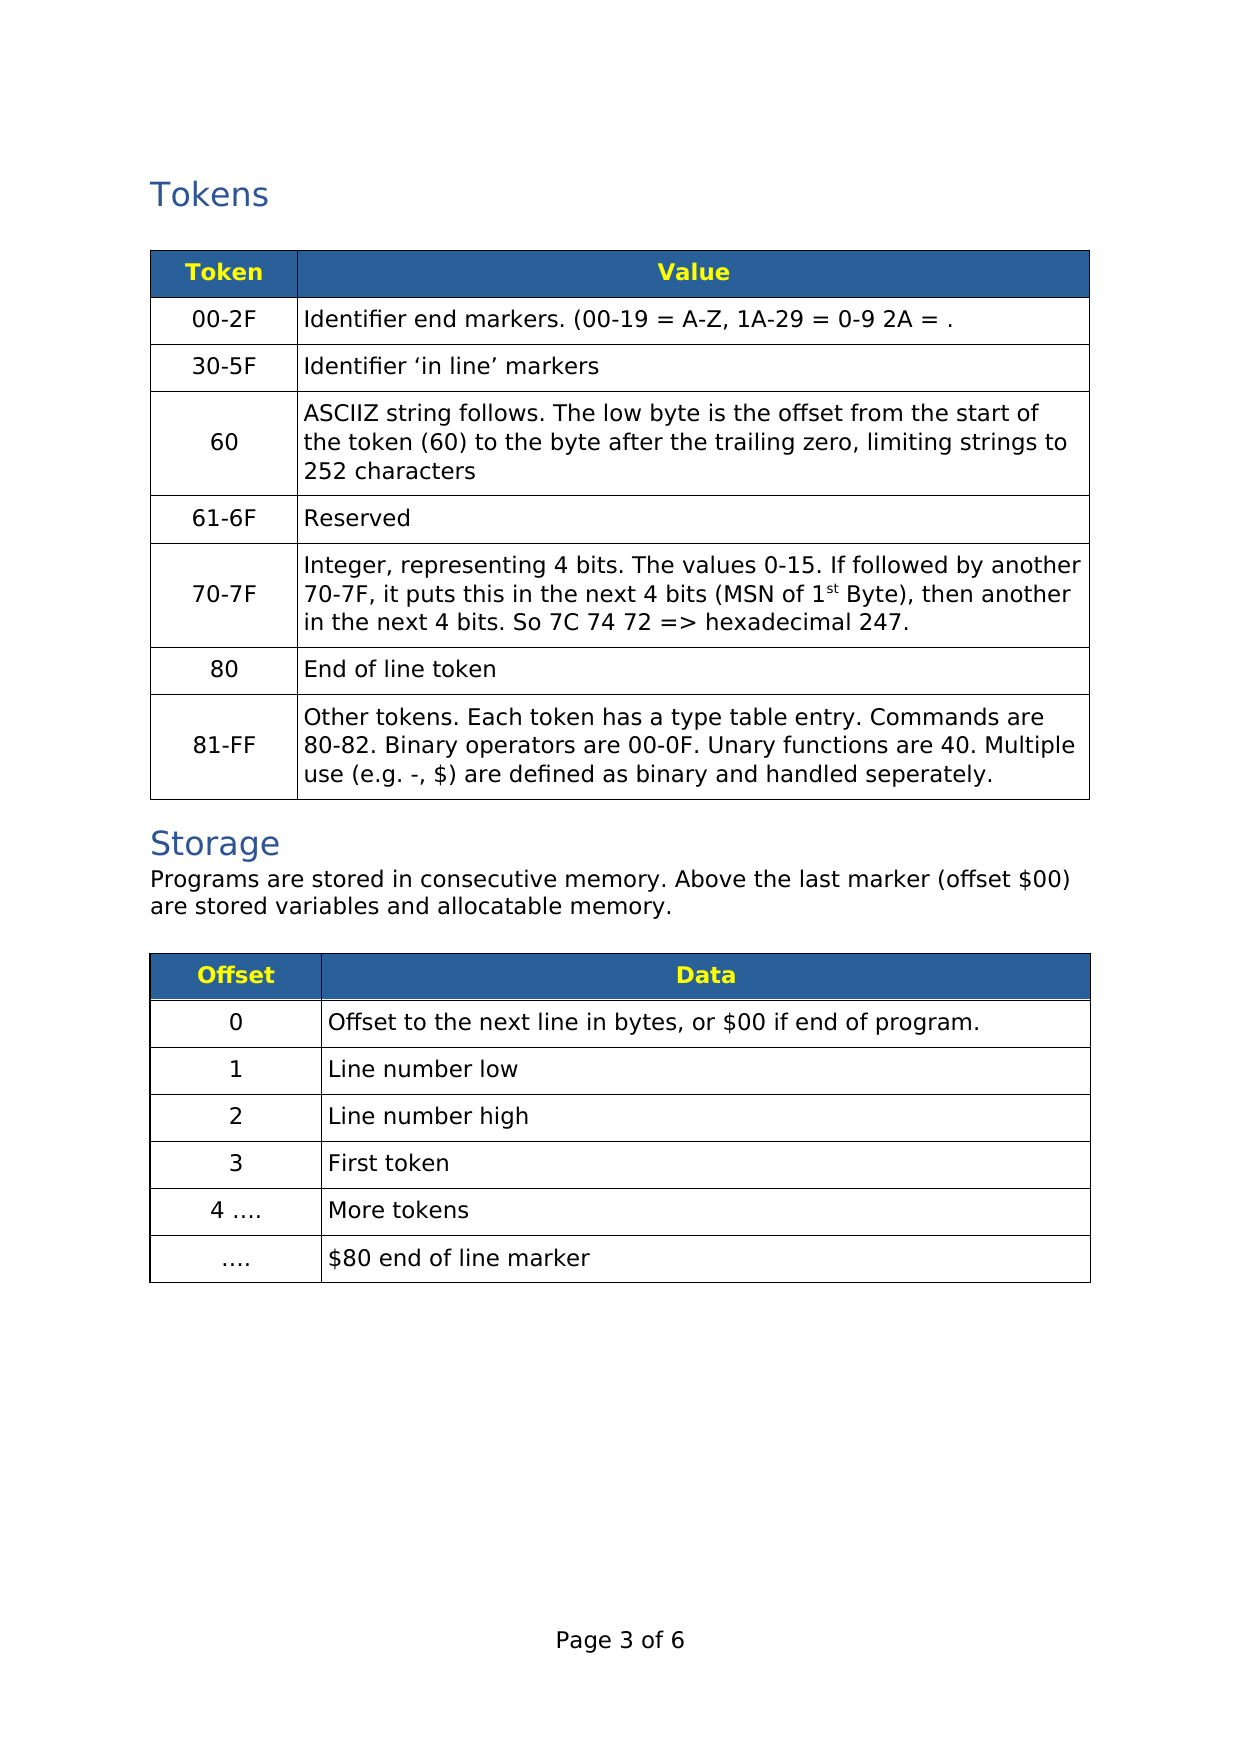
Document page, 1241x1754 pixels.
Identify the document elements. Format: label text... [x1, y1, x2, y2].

table_cell 1 [151, 1048, 321, 1094]
table_cell Reserved [298, 496, 1089, 542]
table_cell 00-2F [151, 298, 297, 344]
table_header Offset [151, 954, 321, 999]
table_cell 80 [151, 648, 297, 694]
table_cell 81-FF [151, 695, 297, 799]
table_cell 2 [151, 1095, 321, 1141]
table_cell More tokens [322, 1189, 1090, 1235]
subtitle Storage [150, 825, 1090, 861]
table_cell End of line token [298, 648, 1089, 694]
table_cell 3 [151, 1142, 321, 1188]
table_header Token [151, 251, 297, 297]
table_cell Offset to the next line in bytes, or $00 if end of program. [322, 1001, 1090, 1047]
table_cell Identifier end markers. (00-19 = A-Z, 1A-29 = 0-9 2A = . [298, 298, 1089, 344]
table_cell ASCIIZ string follows. The low byte is the offset from the start of the token (60) to the byte after the trailing zero, limiting strings to 252 characters [298, 392, 1089, 495]
table_cell 0 [151, 1001, 321, 1047]
table_cell 70-7F [151, 544, 297, 647]
table_cell 61-6F [151, 496, 297, 542]
table_cell Integer, representing 4 bits. The values 0-15. If followed by another 70-7F, it puts this in the next 4 bits (MSN of 1st Byte), then another in the next 4 bits. So 7C 74 72 => hexadecimal 247. [298, 544, 1089, 647]
table_cell Line number high [322, 1095, 1090, 1141]
table_cell First token [322, 1142, 1090, 1188]
table_cell Identifier ‘in line’ markers [298, 345, 1089, 391]
table_cell 30-5F [151, 345, 297, 391]
subtitle Tokens [150, 175, 1090, 214]
table_cell 4 …. [151, 1189, 321, 1235]
table_cell 60 [151, 392, 297, 495]
table_header Value [298, 251, 1089, 297]
table_cell Other tokens. Each token has a type table entry. Commands are 80-82. Binary operators are 00-0F. Unary functions are 40. Multiple use (e.g. -, $) are defined as binary and handled seperately. [298, 695, 1089, 799]
table_cell …. [151, 1236, 321, 1282]
table_cell Line number low [322, 1048, 1090, 1094]
table_header Data [322, 954, 1090, 999]
table_cell $80 end of line marker [322, 1236, 1090, 1282]
text Programs are stored in consecutive memory. Above the last marker (offset $00) are stored variables and allocatable memory. [144, 861, 1096, 920]
